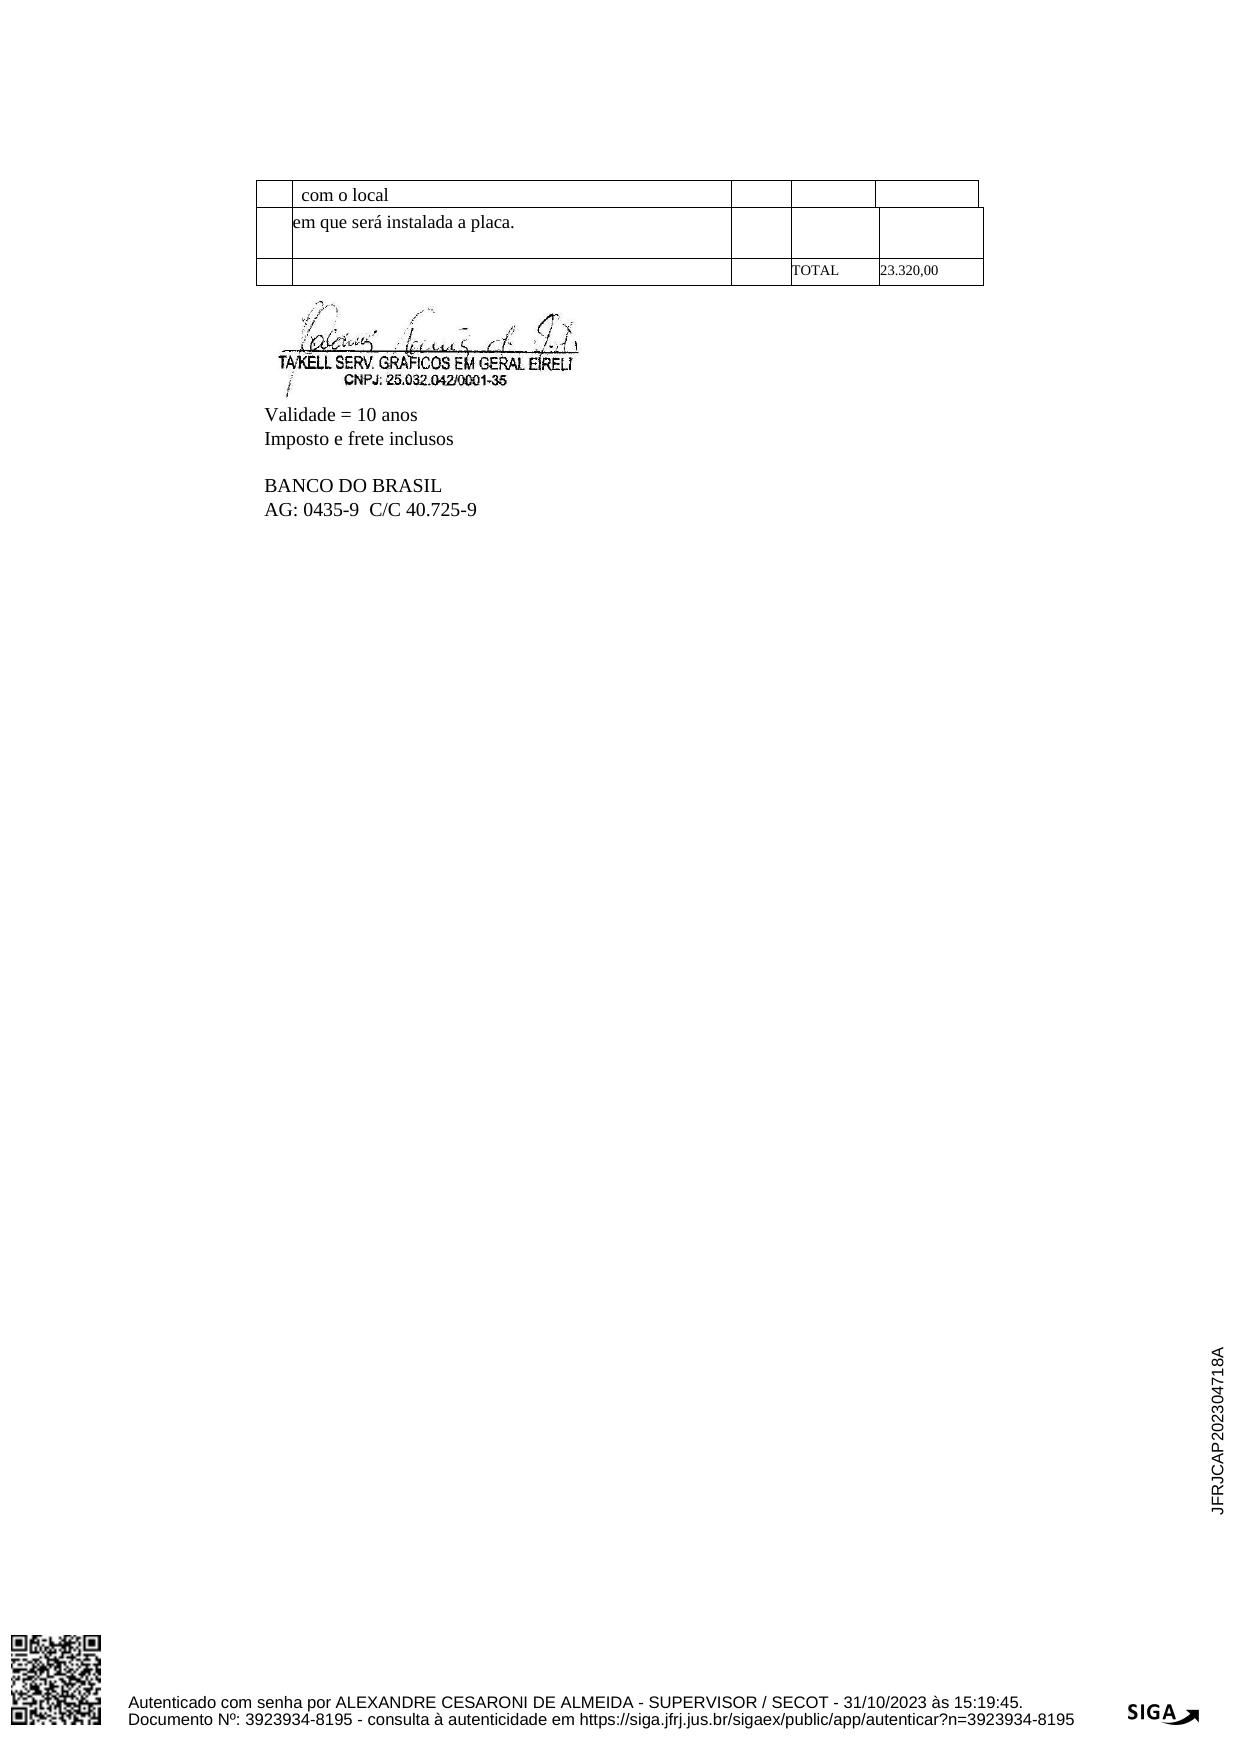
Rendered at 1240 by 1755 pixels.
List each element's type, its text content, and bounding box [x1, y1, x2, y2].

table_cell [792, 181, 875, 207]
table_cell [792, 208, 879, 257]
table_cell [880, 208, 983, 257]
table_cell [293, 259, 731, 284]
table_cell [732, 208, 791, 257]
table_cell [257, 181, 292, 207]
table_cell TOTAL [792, 259, 879, 284]
text AG: 0435-9 C/C 40.725-9 [264, 498, 1012, 521]
text Validade = 10 anos [264, 403, 1012, 426]
table_cell 23.320,00 [880, 259, 983, 284]
table_cell com o local [293, 181, 731, 207]
table_cell [257, 259, 292, 284]
table_cell [979, 180, 983, 207]
text Imposto e frete inclusos [264, 427, 1012, 449]
table_cell em que será instalada a placa. [293, 208, 731, 257]
table_cell [257, 208, 292, 257]
table_cell [732, 259, 791, 284]
text BANCO DO BRASIL [264, 474, 1012, 497]
table_cell [732, 181, 791, 207]
table_cell [876, 181, 978, 207]
